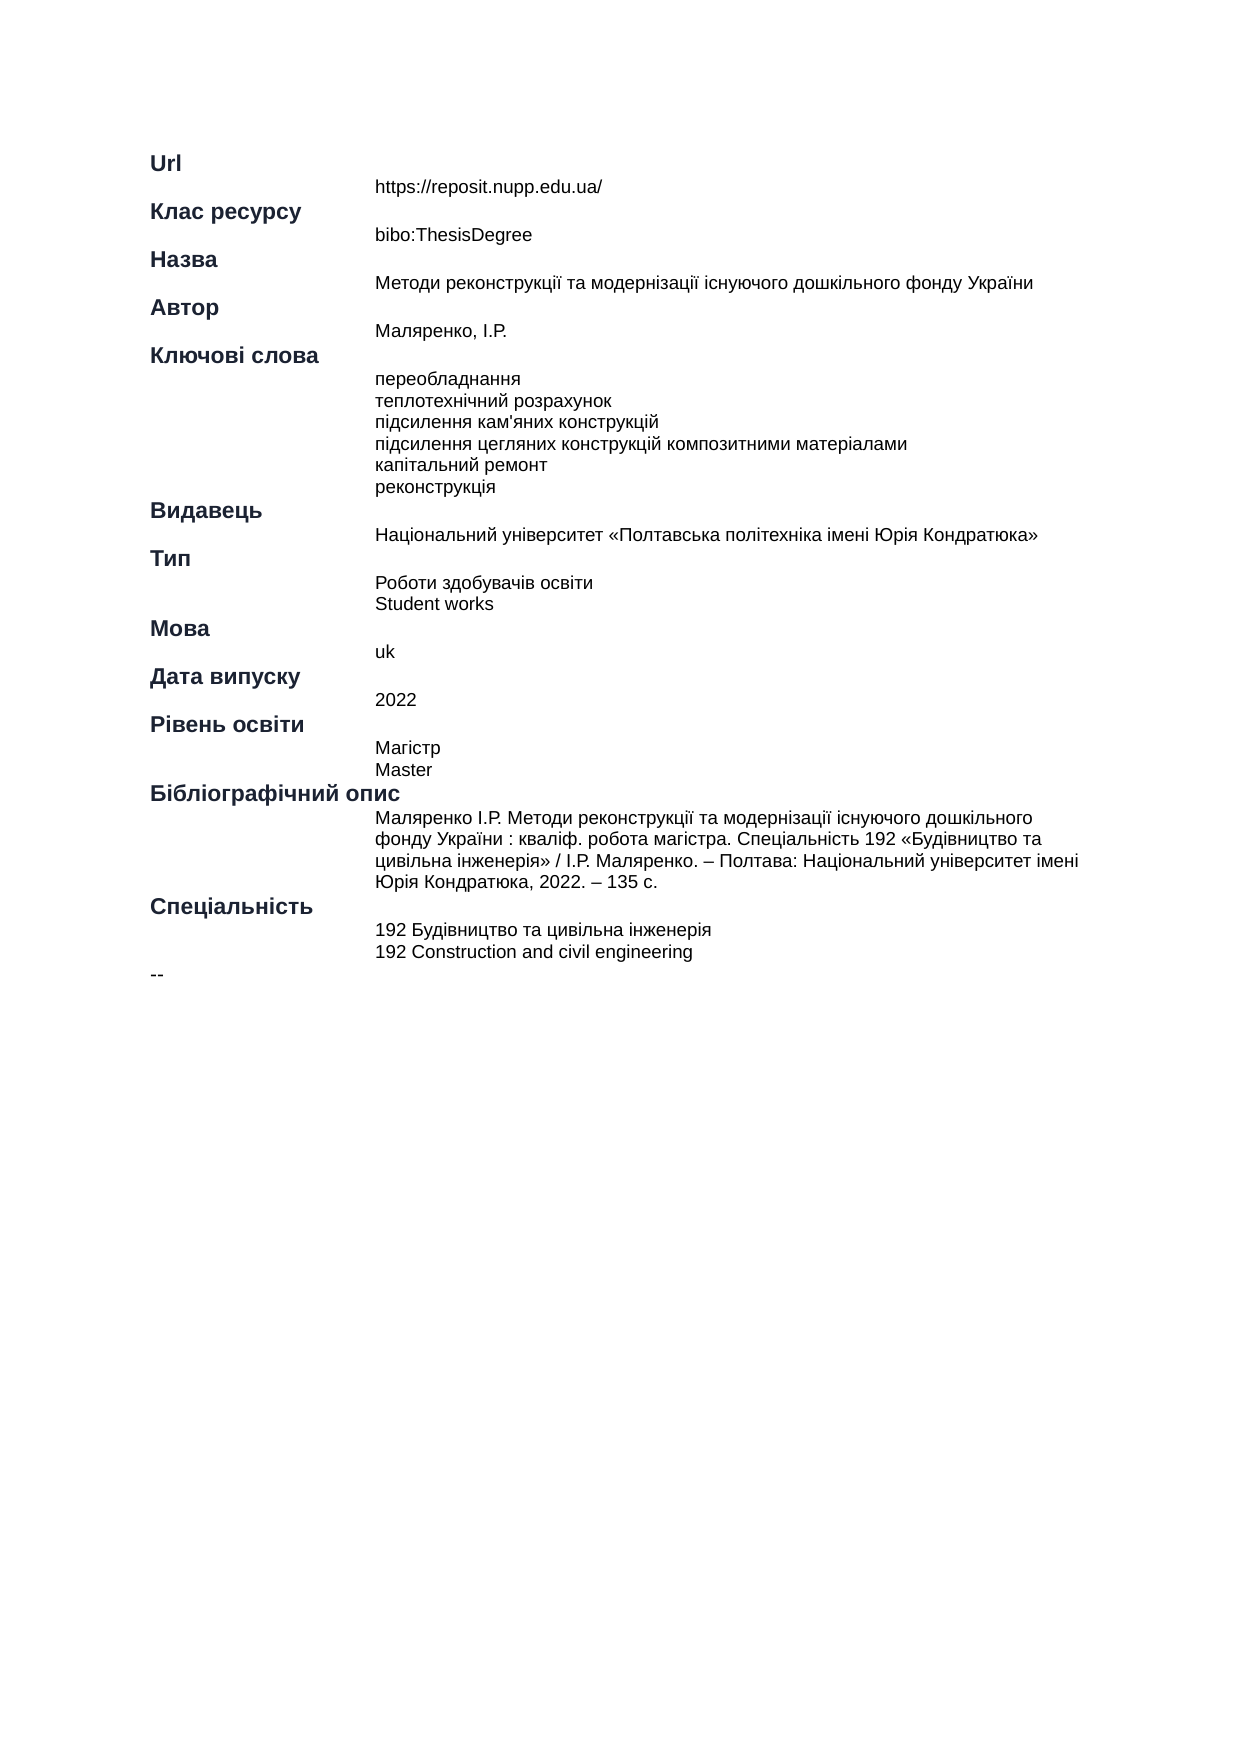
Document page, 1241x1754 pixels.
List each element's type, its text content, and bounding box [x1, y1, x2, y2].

text bibo:ThesisDegree [375, 224, 1090, 246]
text капітальний ремонт [375, 454, 1090, 476]
text Видавець [150, 497, 1090, 524]
text Student works [375, 593, 1090, 615]
text Автор [150, 294, 1090, 320]
text Спеціальність [150, 893, 1090, 919]
text Маляренко І.Р. Методи реконструкції та модернізації існуючого дошкільного фонду України : кваліф. робота магістра. Спеціальність 192 «Будівництво та цивільна інженерія» / І.Р. Маляренко. – Полтава: Національний університет імені Юрія Кондратюка, 2022. – 135 с. [375, 806, 1090, 893]
text Магістр [375, 737, 1090, 758]
text Національний університет «Полтавська політехніка імені Юрія Кондратюка» [375, 524, 1090, 545]
text Тип [150, 545, 1090, 572]
text Рівень освіти [150, 711, 1090, 737]
text 2022 [375, 689, 1090, 711]
text реконструкція [375, 476, 1090, 497]
text підсилення цегляних конструкцій композитними матеріалами [375, 433, 1090, 454]
text uk [375, 641, 1090, 663]
text Бібліографічний опис [150, 780, 1090, 806]
text 192 Construction and civil engineering [375, 941, 1090, 962]
text -- [150, 962, 1090, 986]
text Методи реконструкції та модернізації існуючого дошкільного фонду України [375, 272, 1090, 294]
text Дата випуску [150, 663, 1090, 689]
text Мова [150, 615, 1090, 641]
text Назва [150, 246, 1090, 272]
text Master [375, 758, 1090, 780]
text https://reposit.nupp.edu.ua/ [375, 176, 1090, 198]
text Маляренко, І.Р. [375, 320, 1090, 342]
text Ключові слова [150, 342, 1090, 368]
text Url [150, 150, 1090, 176]
text переобладнання [375, 368, 1090, 389]
text підсилення кам'яних конструкцій [375, 411, 1090, 433]
text 192 Будівництво та цивільна інженерія [375, 919, 1090, 941]
text теплотехнічний розрахунок [375, 389, 1090, 411]
text Роботи здобувачів освіти [375, 572, 1090, 593]
text Клас ресурсу [150, 198, 1090, 224]
